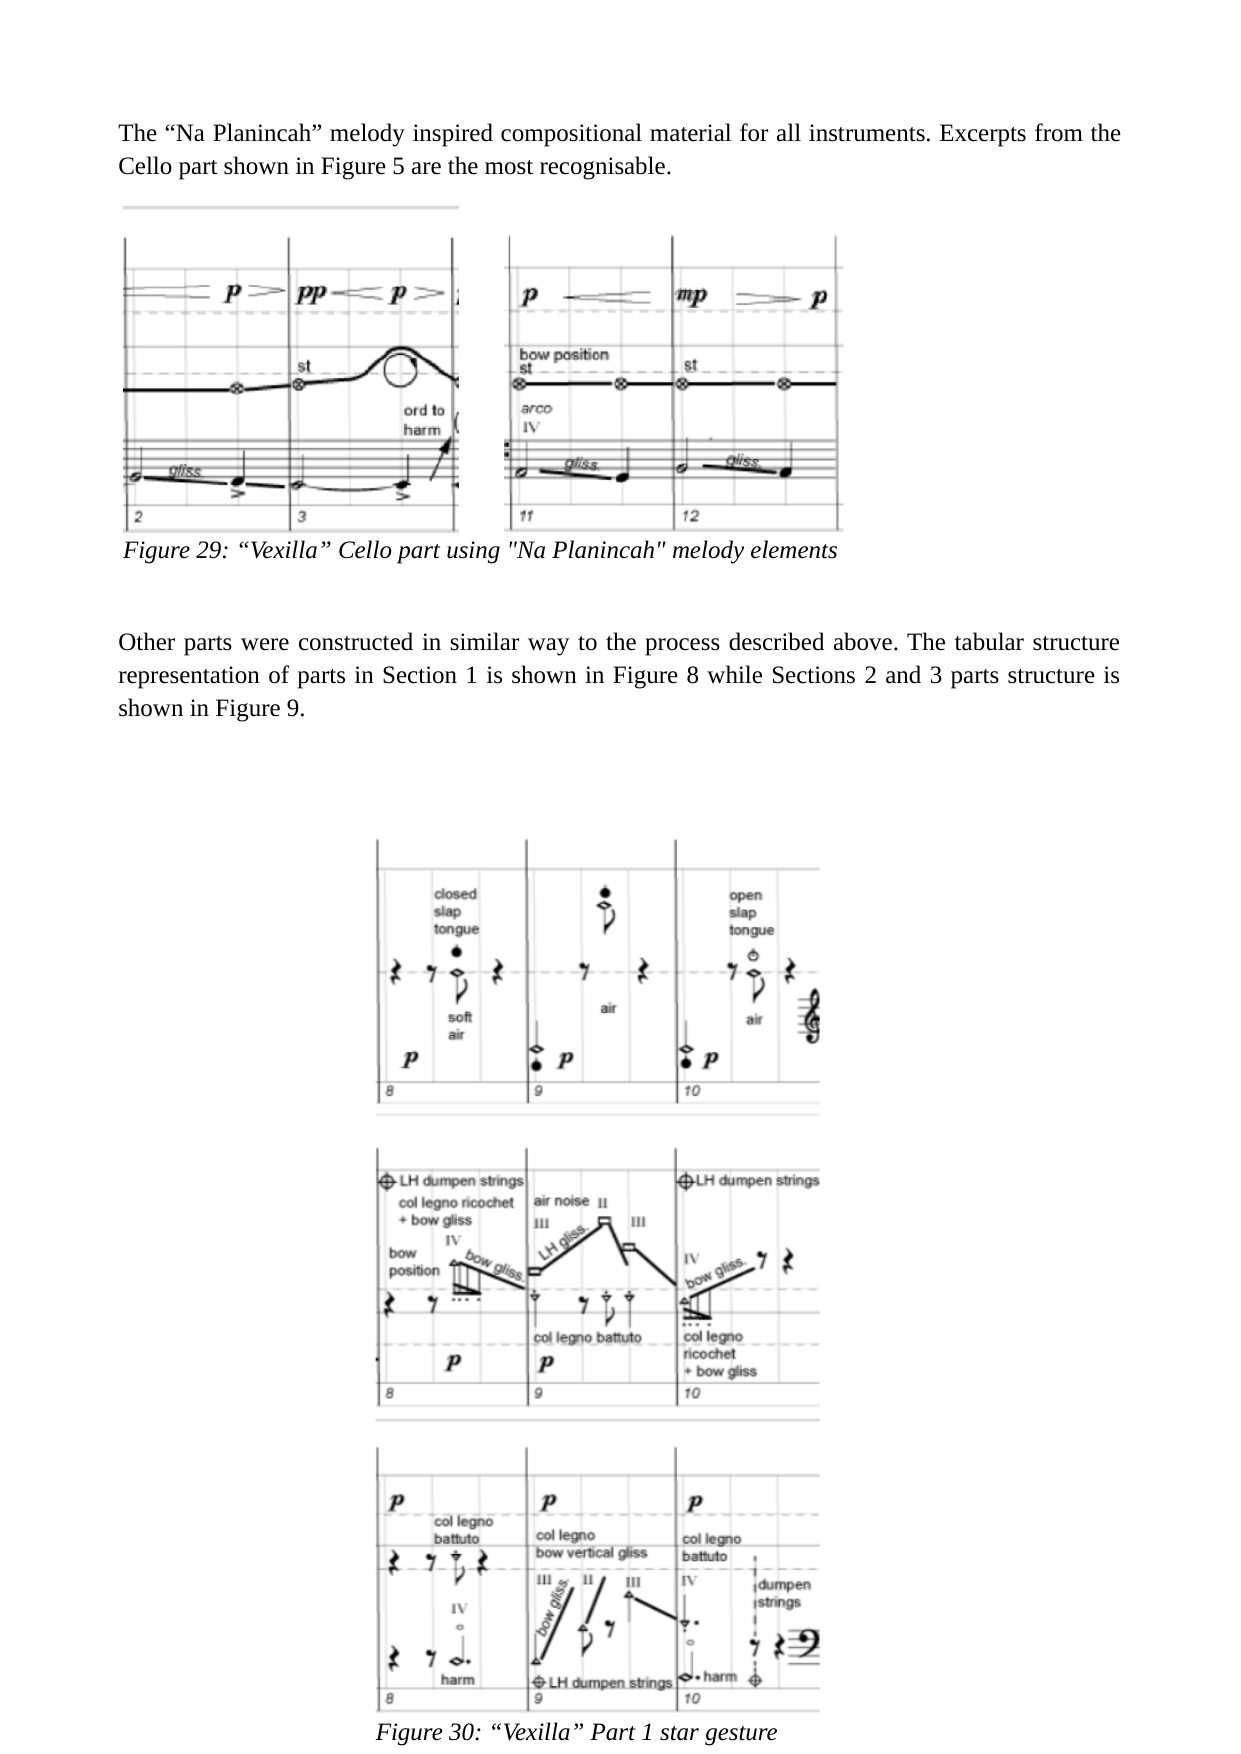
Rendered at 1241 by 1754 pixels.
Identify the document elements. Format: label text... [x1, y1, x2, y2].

picture [375, 827, 820, 1718]
text Figure 30: “Vexilla” Part 1 star gesture [376, 1718, 880, 1746]
text The “Na Planincah” melody inspired compositional material for all instruments. Excerpts from the Cello part shown in Figure 5 are the most recognisable. [118, 118, 1122, 180]
text Other parts were constructed in similar way to the process described above. The tabular structure representation of parts in Section 1 is shown in Figure 8 while Sections 2 and 3 parts structure is shown in Figure 9. [118, 627, 1122, 722]
picture [122, 198, 844, 536]
text Figure 29: “Vexilla” Cello part using "Na Planincah" melody elements [123, 536, 843, 564]
